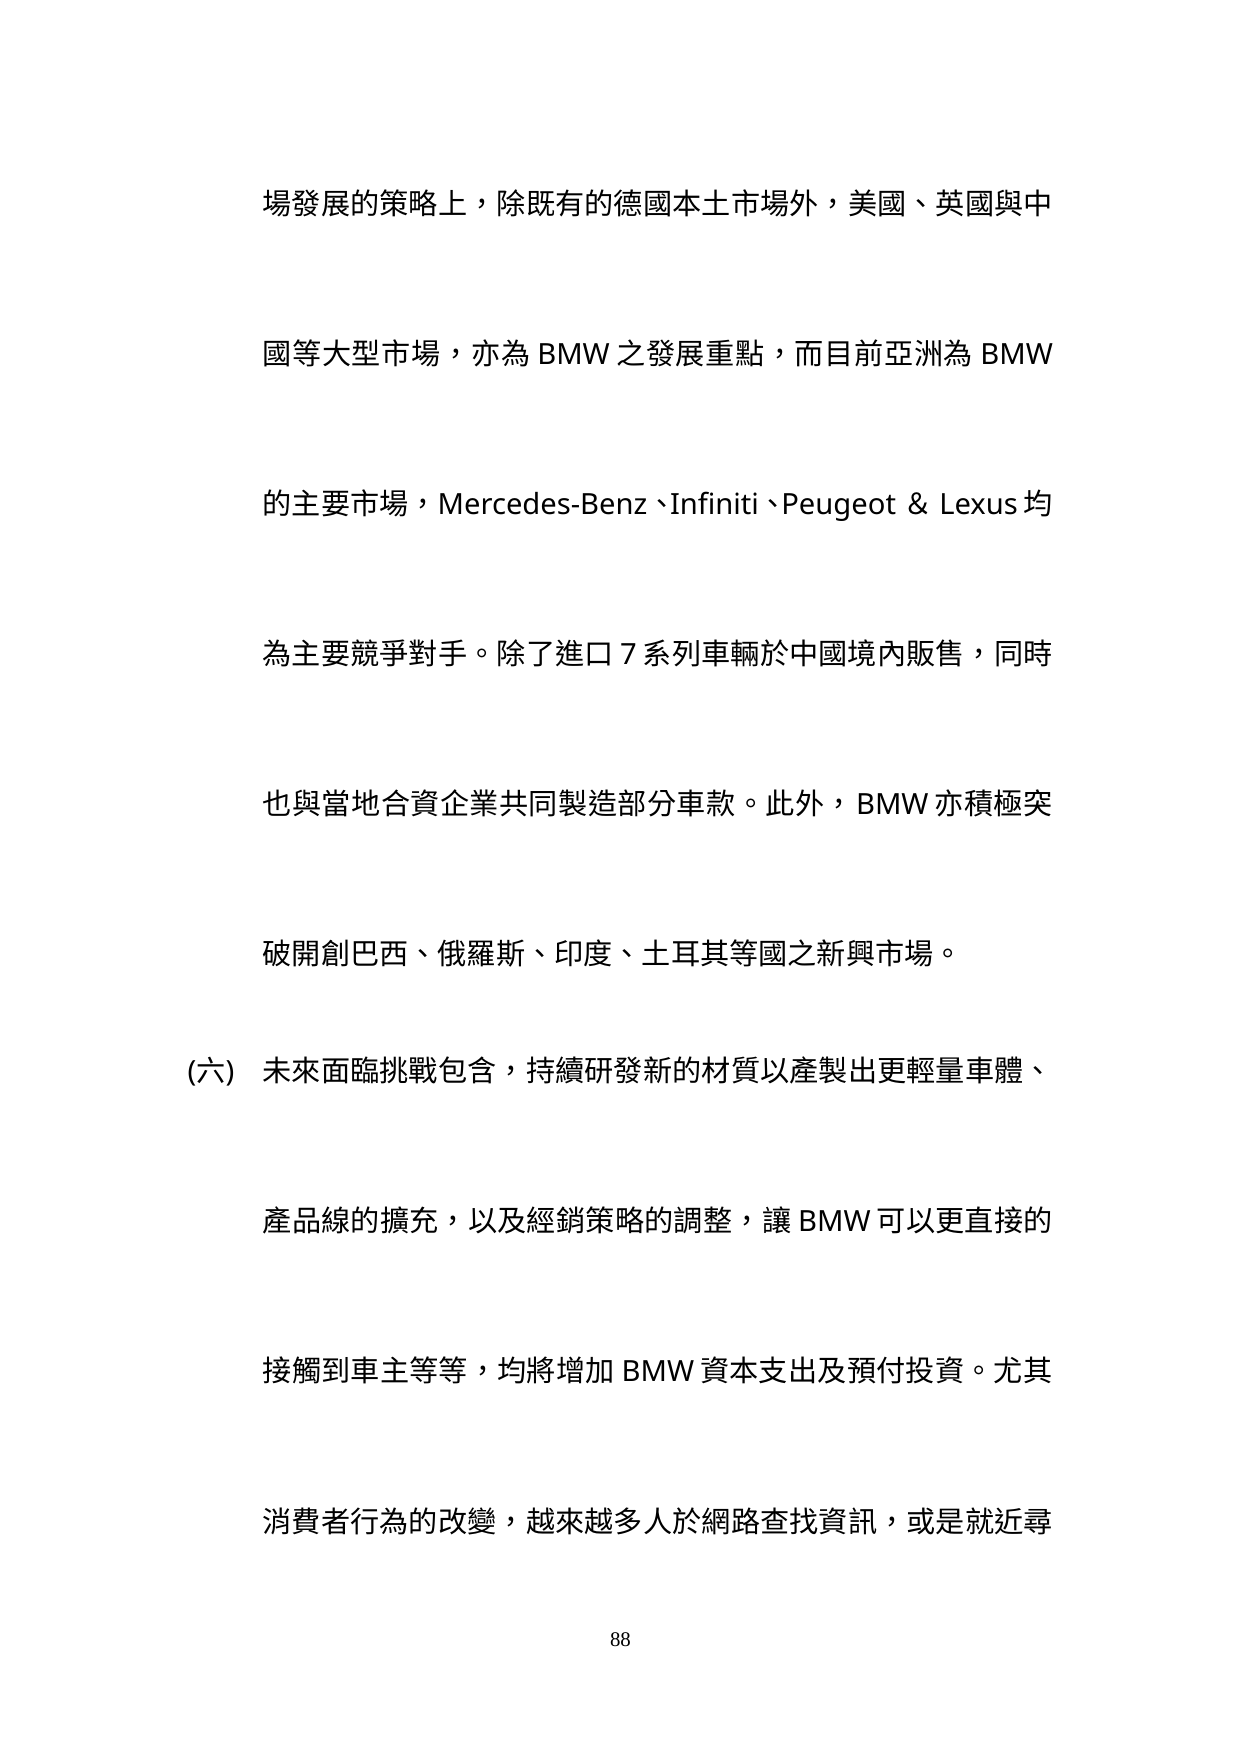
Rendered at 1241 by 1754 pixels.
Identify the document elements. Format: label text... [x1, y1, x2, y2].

list 場發展的策略上，除既有的德國本土市場外，美國、英國與中國等大型市場，亦為BMW之發展重點，而目前亞洲為BMW的主要市場，Mercedes-Benz、Infiniti、Peugeot ＆ Lexus均為主要競爭對手。除了進口7系列車輛於中國境內販售，同時也與當地合資企業共同製造部分車款。此外，BMW亦積極突破開創巴西、俄羅斯、印度、土耳其等國之新興市場。 [187, 164, 1053, 989]
list 未來面臨挑戰包含，持續研發新的材質以產製出更輕量車體、產品線的擴充，以及經銷策略的調整，讓BMW可以更直接的接觸到車主等等，均將增加BMW資本支出及預付投資。尤其消費者行為的改變，越來越多人於網路查找資訊，或是就近尋 [187, 1032, 1053, 1557]
